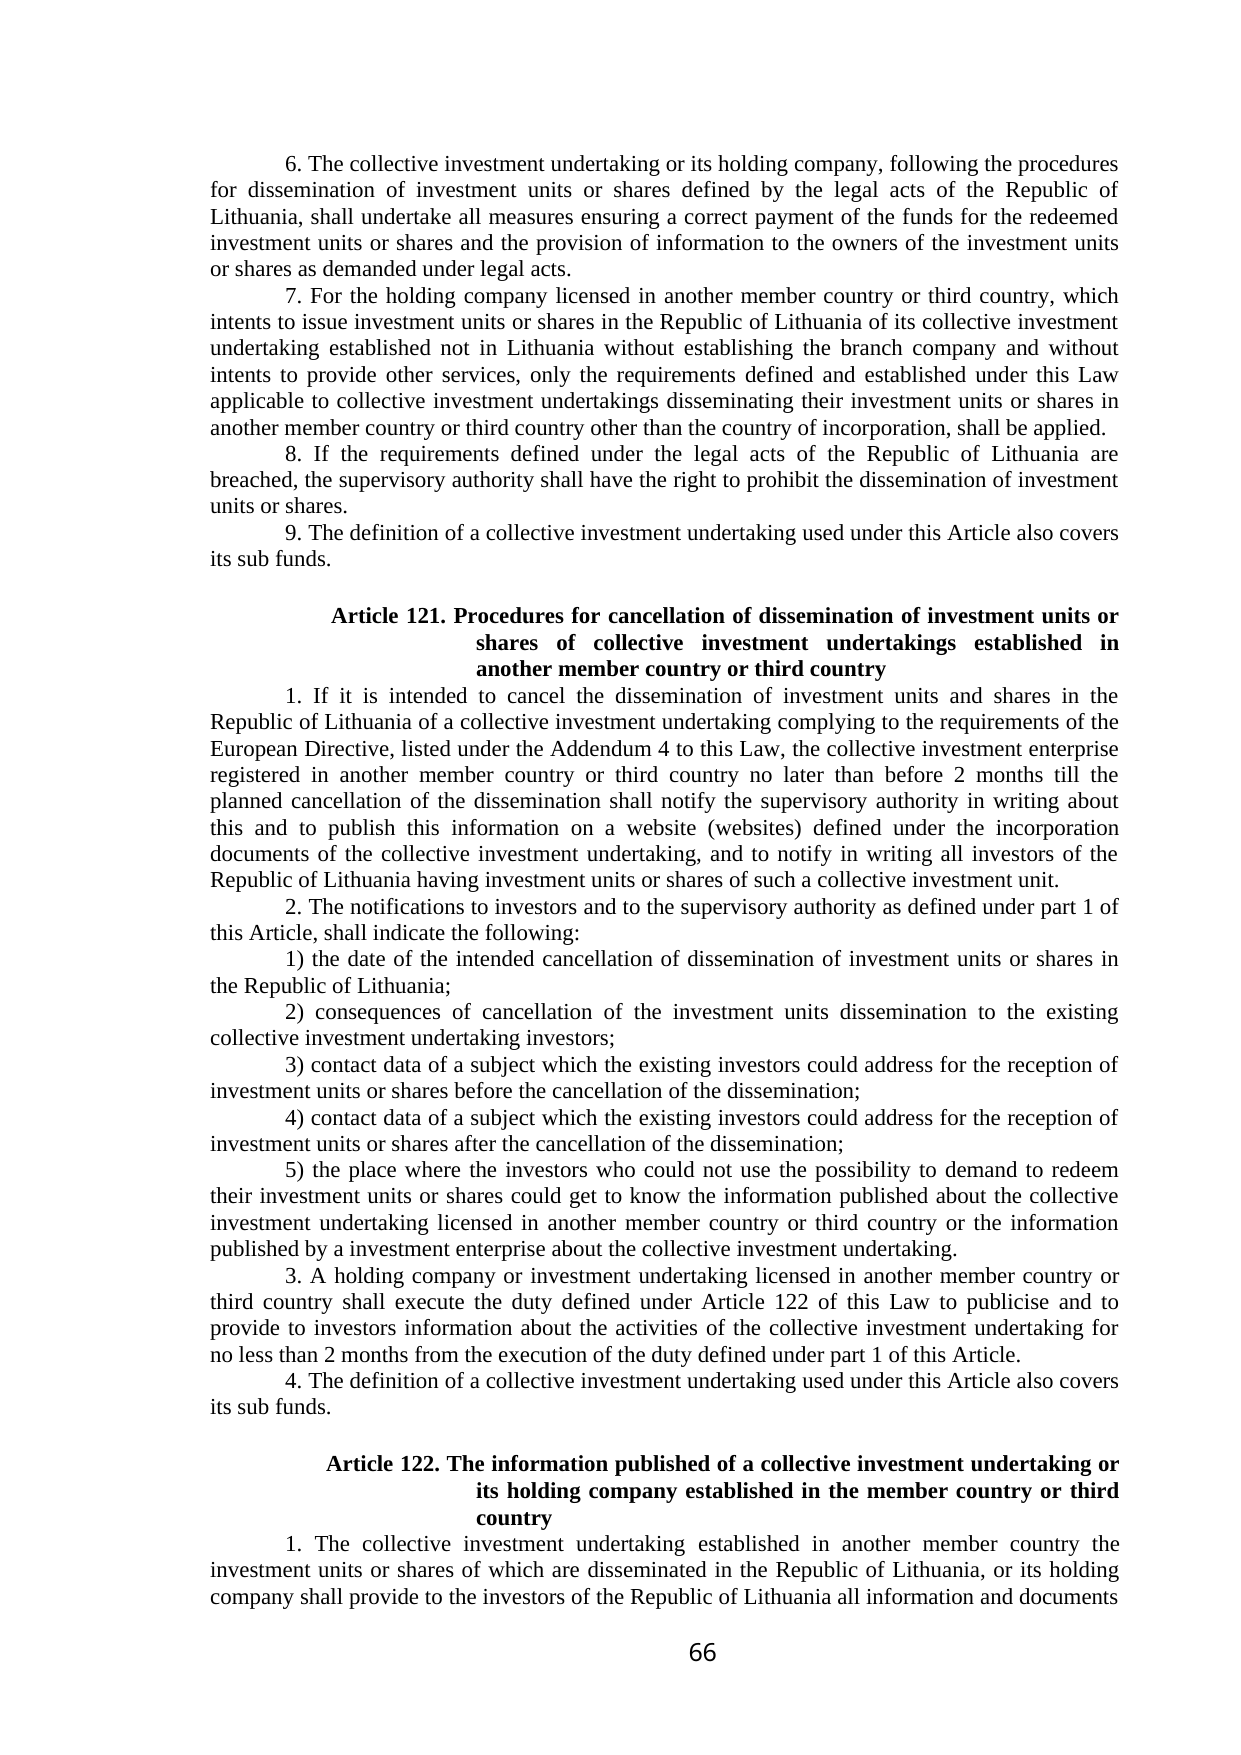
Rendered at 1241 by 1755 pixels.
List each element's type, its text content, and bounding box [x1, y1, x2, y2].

text Article 122. The information published of a collective investment undertaking or its holding company established in the member country or third country [284, 1448, 1120, 1530]
text Article 121. Procedures for cancellation of dissemination of investment units or shares of collective investment undertakings established in another member country or third country [284, 600, 1120, 682]
text 5) the place where the investors who could not use the possibility to demand to redeem their investment units or shares could get to know the information published about the collective investment undertaking licensed in another member country or third country or the information published by a investment enterprise about the collective investment undertaking. [210, 1156, 1120, 1262]
text 3) contact data of a subject which the existing investors could address for the reception of investment units or shares before the cancellation of the dissemination; [210, 1051, 1120, 1103]
text 4. The definition of a collective investment undertaking used under this Article also covers its sub funds. [210, 1367, 1120, 1420]
text 6. The collective investment undertaking or its holding company, following the procedures for dissemination of investment units or shares defined by the legal acts of the Republic of Lithuania, shall undertake all measures ensuring a correct payment of the funds for the redeemed investment units or shares and the provision of information to the owners of the investment units or shares as demanded under legal acts. [210, 150, 1120, 282]
text 1. If it is intended to cancel the dissemination of investment units and shares in the Republic of Lithuania of a collective investment undertaking complying to the requirements of the European Directive, listed under the Addendum 4 to this Law, the collective investment enterprise registered in another member country or third country no later than before 2 months till the planned cancellation of the dissemination shall notify the supervisory authority in writing about this and to publish this information on a website (websites) defined under the incorporation documents of the collective investment undertaking, and to notify in writing all investors of the Republic of Lithuania having investment units or shares of such a collective investment unit. [210, 682, 1120, 893]
text 9. The definition of a collective investment undertaking used under this Article also covers its sub funds. [210, 519, 1120, 572]
text 2) consequences of cancellation of the investment units dissemination to the existing collective investment undertaking investors; [210, 998, 1120, 1051]
text 4) contact data of a subject which the existing investors could address for the reception of investment units or shares after the cancellation of the dissemination; [210, 1103, 1120, 1156]
text 7. For the holding company licensed in another member country or third country, which intents to issue investment units or shares in the Republic of Lithuania of its collective investment undertaking established not in Lithuania without establishing the branch company and without intents to provide other services, only the requirements defined and established under this Law applicable to collective investment undertakings disseminating their investment units or shares in another member country or third country other than the country of incorporation, shall be applied. [210, 282, 1120, 440]
text 3. A holding company or investment undertaking licensed in another member country or third country shall execute the duty defined under Article 122 of this Law to publicise and to provide to investors information about the activities of the collective investment undertaking for no less than 2 months from the execution of the duty defined under part 1 of this Article. [210, 1262, 1120, 1367]
text 1. The collective investment undertaking established in another member country the investment units or shares of which are disseminated in the Republic of Lithuania, or its holding company shall provide to the investors of the Republic of Lithuania all information and documents [210, 1530, 1120, 1609]
text 1) the date of the intended cancellation of dissemination of investment units or shares in the Republic of Lithuania; [210, 945, 1120, 998]
text 2. The notifications to investors and to the supervisory authority as defined under part 1 of this Article, shall indicate the following: [210, 893, 1120, 945]
text 8. If the requirements defined under the legal acts of the Republic of Lithuania are breached, the supervisory authority shall have the right to prohibit the dissemination of investment units or shares. [210, 440, 1120, 519]
